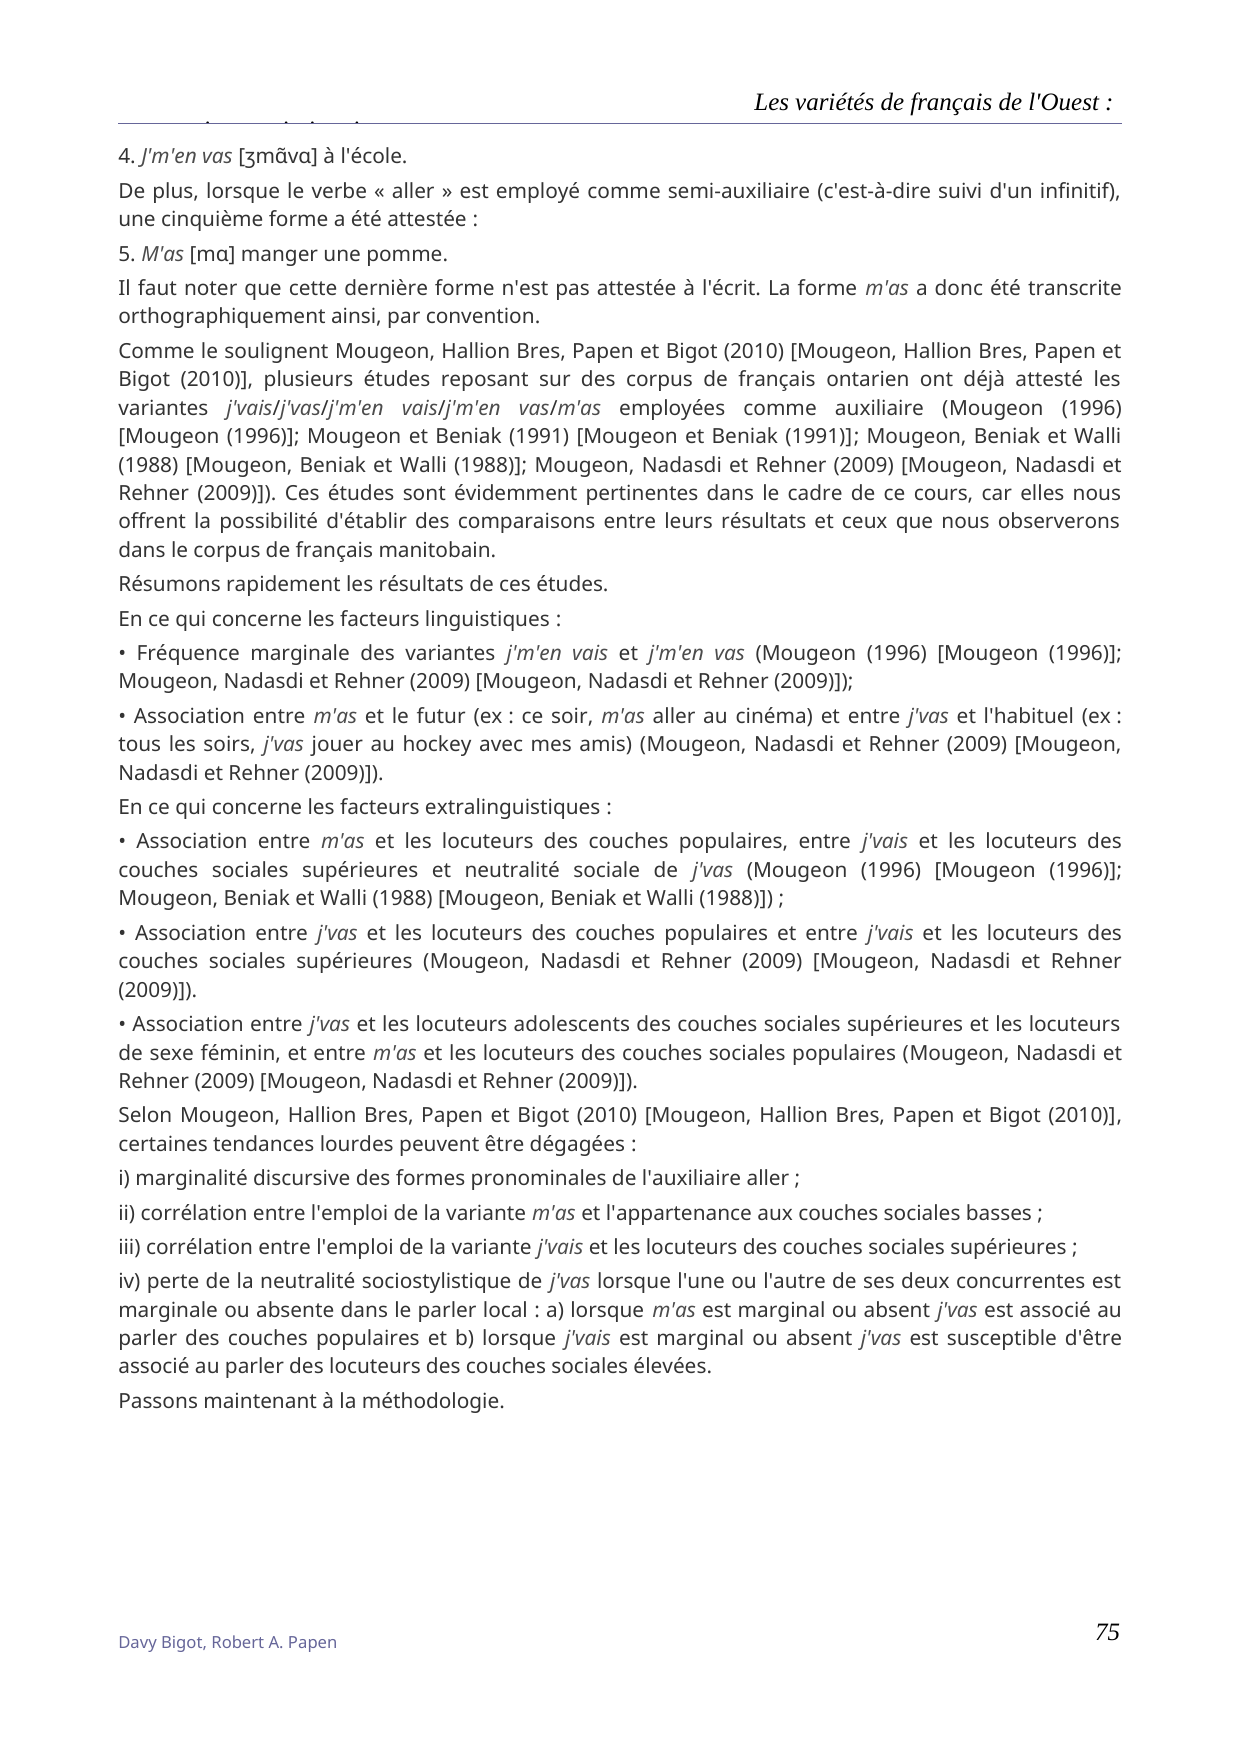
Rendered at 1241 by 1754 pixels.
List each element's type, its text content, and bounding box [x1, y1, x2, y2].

text Selon Mougeon, Hallion Bres, Papen et Bigot (2010) [Mougeon, Hallion Bres, Papen et Bigot (2010)], certaines tendances lourdes peuvent être dégagées : [118, 1100, 1122, 1157]
text • Association entre j'vas et les locuteurs adolescents des couches sociales supérieures et les locuteurs de sexe féminin, et entre m'as et les locuteurs des couches sociales populaires (Mougeon, Nadasdi et Rehner (2009) [Mougeon, Nadasdi et Rehner (2009)]). [118, 1009, 1122, 1094]
text En ce qui concerne les facteurs linguistiques : [118, 604, 1122, 632]
text • Association entre m'as et le futur (ex : ce soir, m'as aller au cinéma) et entre j'vas et l'habituel (ex : tous les soirs, j'vas jouer au hockey avec mes amis) (Mougeon, Nadasdi et Rehner (2009) [Mougeon, Nadasdi et Rehner (2009)]). [118, 701, 1122, 786]
text Comme le soulignent Mougeon, Hallion Bres, Papen et Bigot (2010) [Mougeon, Hallion Bres, Papen et Bigot (2010)], plusieurs études reposant sur des corpus de français ontarien ont déjà attesté les variantes j'vais/j'vas/j'm'en vais/j'm'en vas/m'as employées comme auxiliaire (Mougeon (1996) [Mougeon (1996)]; Mougeon et Beniak (1991) [Mougeon et Beniak (1991)]; Mougeon, Beniak et Walli (1988) [Mougeon, Beniak et Walli (1988)]; Mougeon, Nadasdi et Rehner (2009) [Mougeon, Nadasdi et Rehner (2009)]). Ces études sont évidemment pertinentes dans le cadre de ce cours, car elles nous offrent la possibilité d'établir des comparaisons entre leurs résultats et ceux que nous observerons dans le corpus de français manitobain. [118, 336, 1122, 563]
text iv) perte de la neutralité sociostylistique de j'vas lorsque l'une ou l'autre de ses deux concurrentes est marginale ou absente dans le parler local : a) lorsque m'as est marginal ou absent j'vas est associé au parler des couches populaires et b) lorsque j'vais est marginal ou absent j'vas est susceptible d'être associé au parler des locuteurs des couches sociales élevées. [118, 1266, 1122, 1380]
text De plus, lorsque le verbe « aller » est employé comme semi-auxiliaire (c'est-à-dire suivi d'un infinitif), une cinquième forme a été attestée : [118, 176, 1122, 233]
text Il faut noter que cette dernière forme n'est pas attestée à l'écrit. La forme m'as a donc été transcrite orthographiquement ainsi, par convention. [118, 273, 1122, 330]
text 4. J'm'en vas [ʒmɑ̃vɑ] à l'école. [118, 142, 1122, 170]
text Résumons rapidement les résultats de ces études. [118, 569, 1122, 598]
text En ce qui concerne les facteurs extralinguistiques : [118, 792, 1122, 821]
text Passons maintenant à la méthodologie. [118, 1386, 1122, 1414]
text ii) corrélation entre l'emploi de la variante m'as et l'appartenance aux couches sociales basses ; [118, 1198, 1122, 1226]
text i) marginalité discursive des formes pronominales de l'auxiliaire aller ; [118, 1163, 1122, 1192]
text • Association entre m'as et les locuteurs des couches populaires, entre j'vais et les locuteurs des couches sociales supérieures et neutralité sociale de j'vas (Mougeon (1996) [Mougeon (1996)]; Mougeon, Beniak et Walli (1988) [Mougeon, Beniak et Walli (1988)]) ; [118, 827, 1122, 912]
text • Fréquence marginale des variantes j'm'en vais et j'm'en vas (Mougeon (1996) [Mougeon (1996)]; Mougeon, Nadasdi et Rehner (2009) [Mougeon, Nadasdi et Rehner (2009)]); [118, 638, 1122, 695]
text • Association entre j'vas et les locuteurs des couches populaires et entre j'vais et les locuteurs des couches sociales supérieures (Mougeon, Nadasdi et Rehner (2009) [Mougeon, Nadasdi et Rehner (2009)]). [118, 918, 1122, 1003]
text 5. M'as [mɑ] manger une pomme. [118, 239, 1122, 267]
text iii) corrélation entre l'emploi de la variante j'vais et les locuteurs des couches sociales supérieures ; [118, 1232, 1122, 1260]
